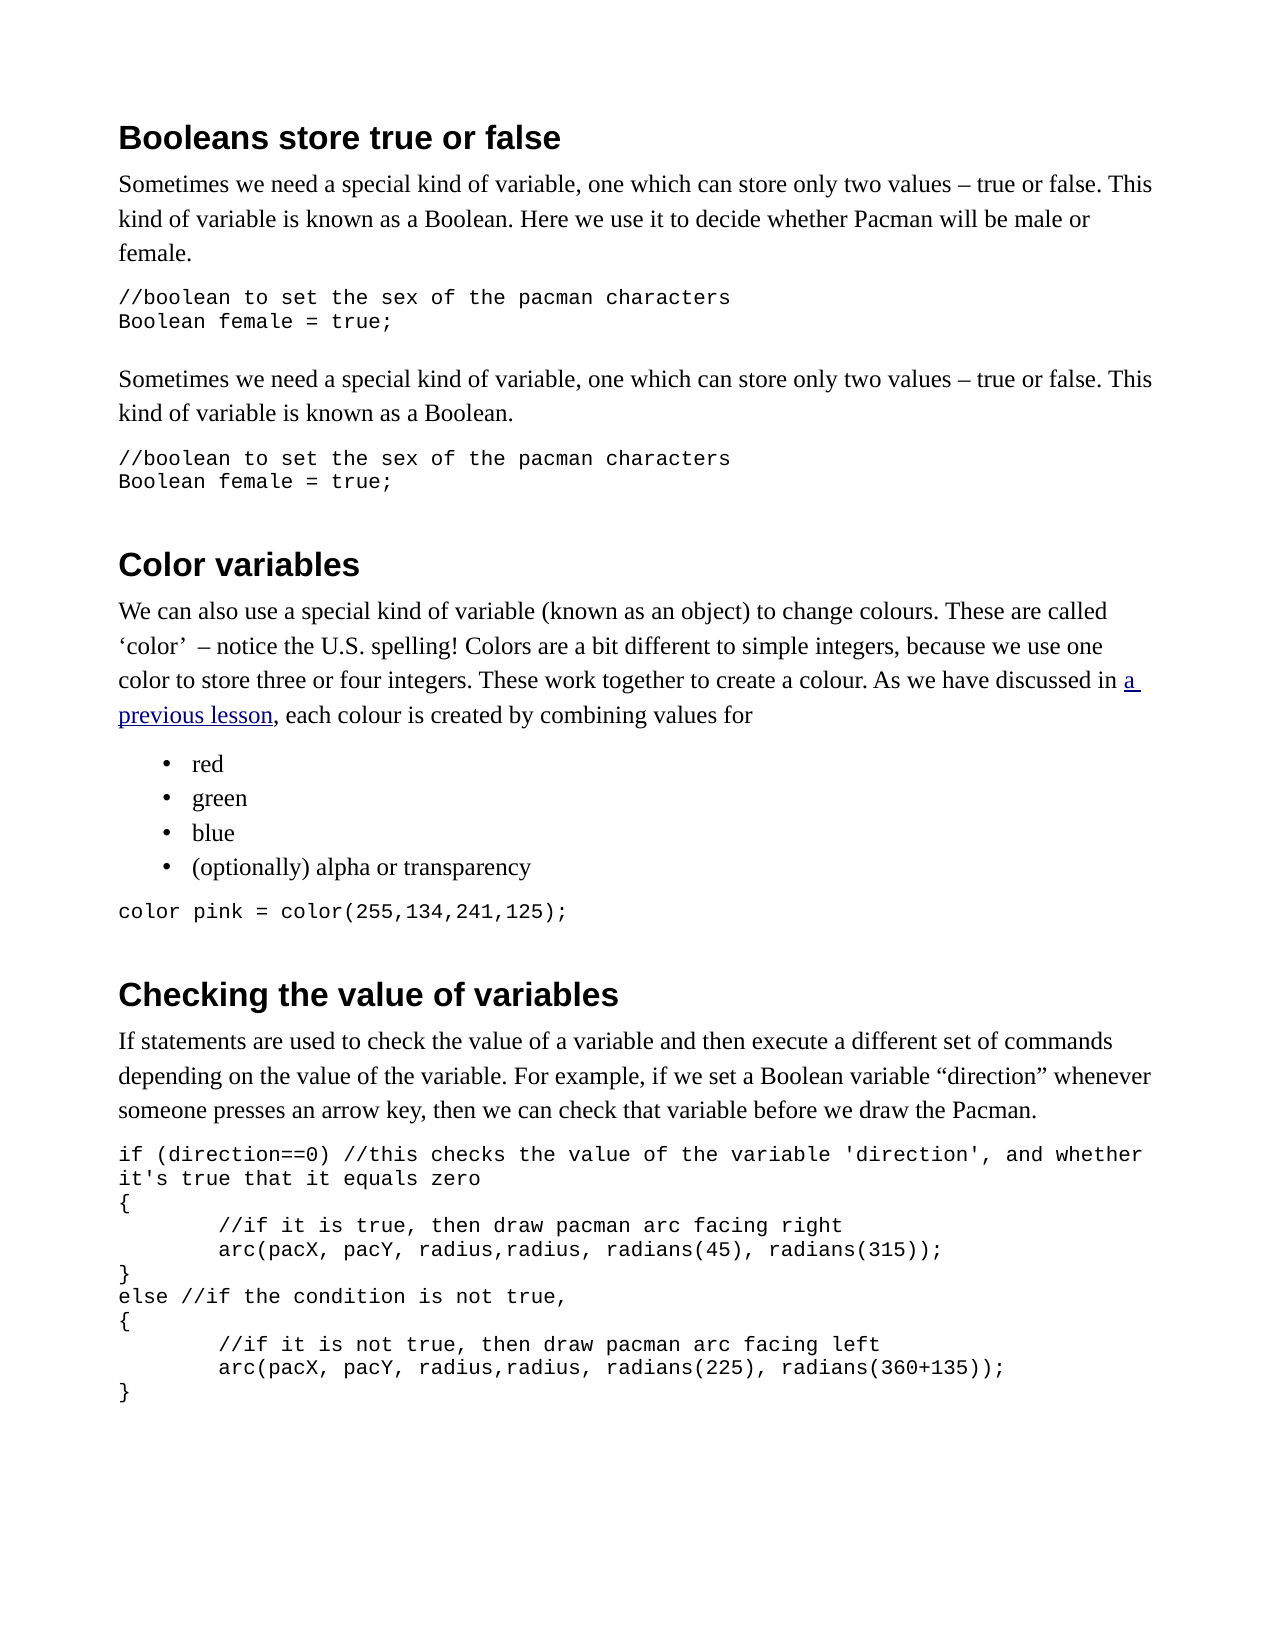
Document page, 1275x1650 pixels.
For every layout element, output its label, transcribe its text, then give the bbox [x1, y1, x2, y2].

text //if it is true, then draw pacman arc facing right [118, 1215, 1157, 1239]
text { [118, 1310, 1157, 1334]
text //if it is not true, then draw pacman arc facing left [118, 1334, 1157, 1357]
text We can also use a special kind of variable (known as an object) to change colours. These are called ‘color’ – notice the U.S. spelling! Colors are a bit different to simple integers, because we use one color to store three or four integers. These work together to create a colour. As we have discussed in a previous lesson, each colour is created by combining values for [118, 596, 1157, 728]
subtitle Checking the value of variables [118, 975, 1157, 1014]
text if (direction==0) //this checks the value of the variable 'direction', and whether it's true that it equals zero [118, 1144, 1157, 1192]
text } [118, 1263, 1157, 1286]
list (optionally) alpha or transparency [162, 852, 1157, 881]
text { [118, 1192, 1157, 1215]
subtitle Booleans store true or false [118, 118, 1157, 157]
list blue [162, 818, 1157, 847]
text color pink = color(255,134,241,125); [118, 901, 1157, 925]
text arc(pacX, pacY, radius,radius, radians(45), radians(315)); [118, 1239, 1157, 1263]
list red [162, 749, 1157, 778]
text Sometimes we need a special kind of variable, one which can store only two values – true or false. This kind of variable is known as a Boolean. Here we use it to decide whether Pacman will be male or female. [118, 169, 1157, 267]
text else //if the condition is not true, [118, 1286, 1157, 1310]
text //boolean to set the sex of the pacman characters [118, 287, 1157, 311]
text Boolean female = true; [118, 471, 1157, 495]
text Boolean female = true; [118, 311, 1157, 334]
text Sometimes we need a special kind of variable, one which can store only two values – true or false. This kind of variable is known as a Boolean. [118, 364, 1157, 427]
text } [118, 1381, 1157, 1404]
text If statements are used to check the value of a variable and then execute a different set of commands depending on the value of the variable. For example, if we set a Boolean variable “direction” whenever someone presses an arrow key, then we can check that variable before we draw the Pacman. [118, 1026, 1157, 1124]
text arc(pacX, pacY, radius,radius, radians(225), radians(360+135)); [118, 1357, 1157, 1381]
list green [162, 783, 1157, 812]
text //boolean to set the sex of the pacman characters [118, 448, 1157, 471]
subtitle Color variables [118, 545, 1157, 584]
